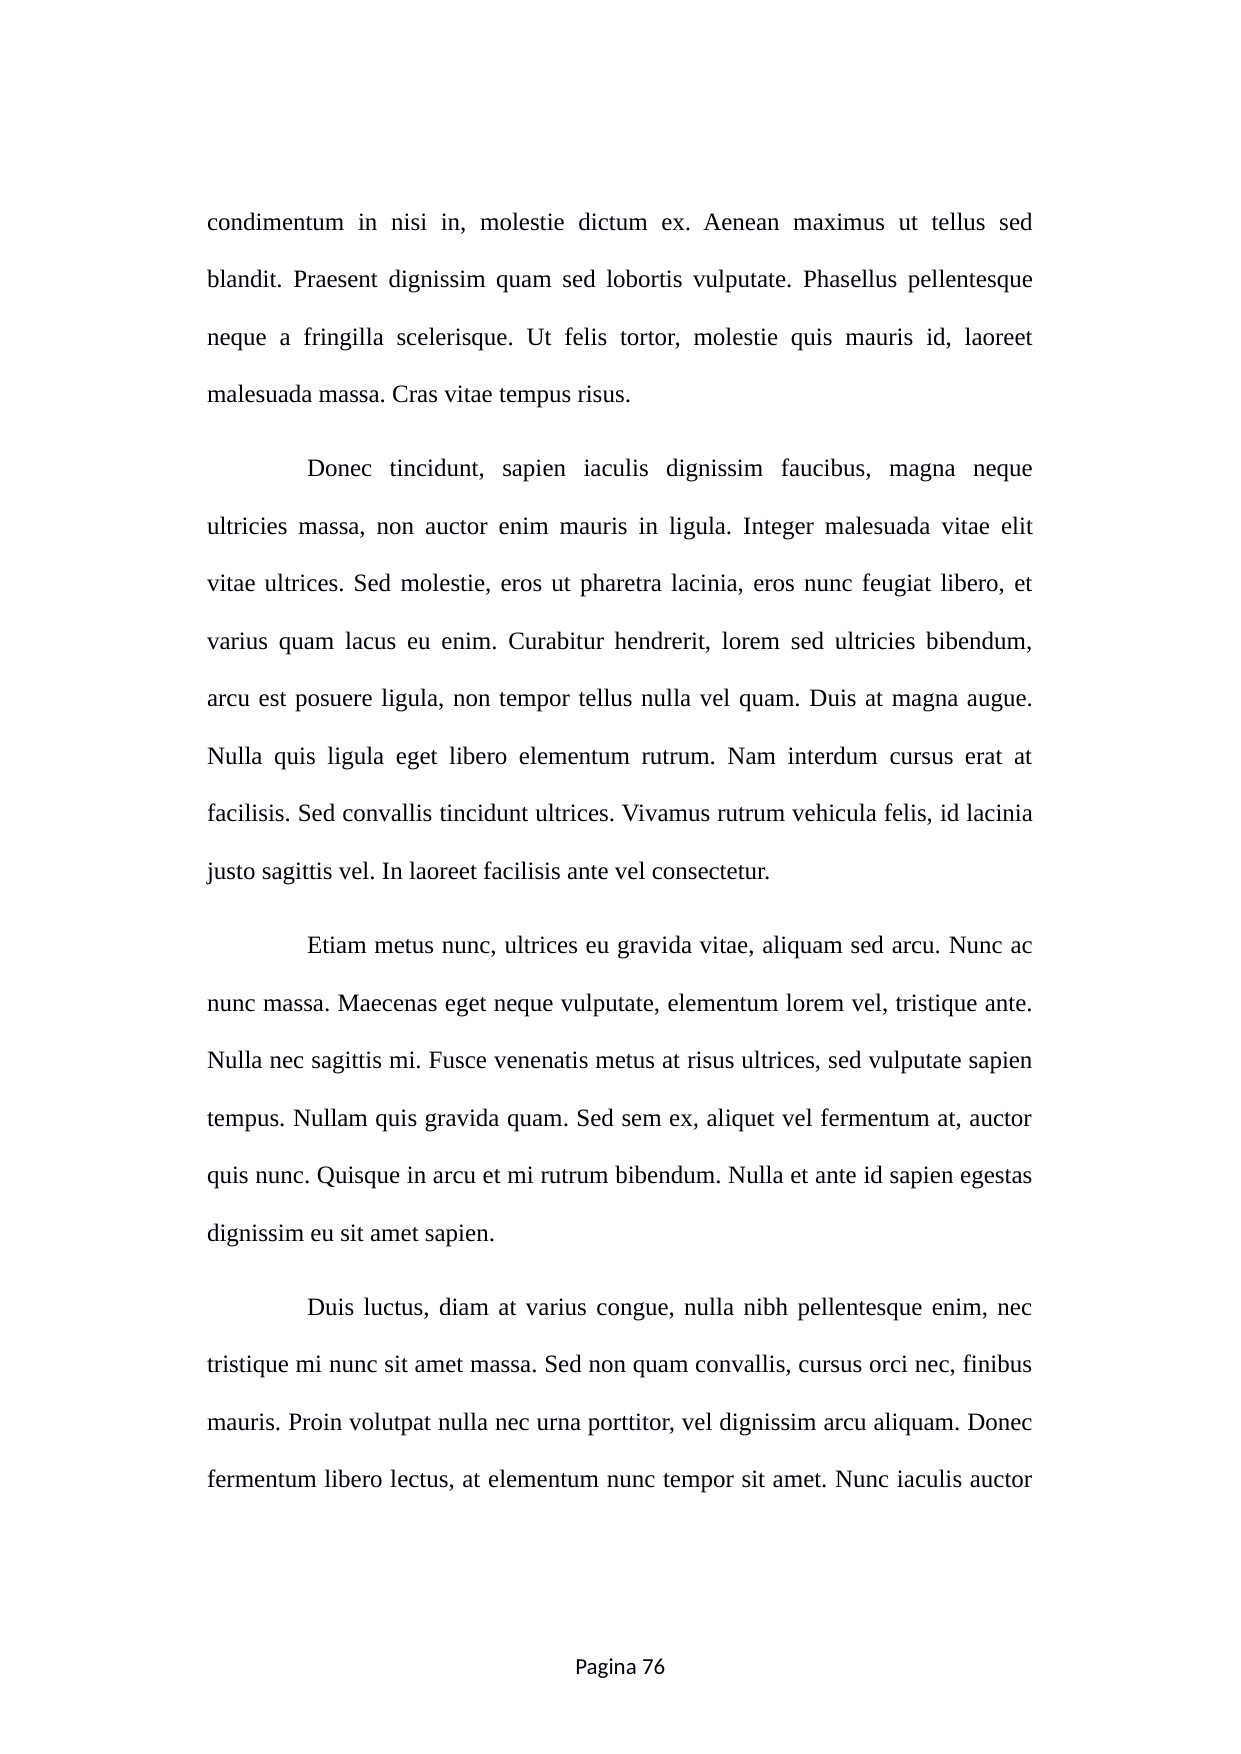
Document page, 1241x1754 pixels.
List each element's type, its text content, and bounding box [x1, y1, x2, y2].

text Etiam metus nunc, ultrices eu gravida vitae, aliquam sed arcu. Nunc ac nunc massa. Maecenas eget neque vulputate, elementum lorem vel, tristique ante. Nulla nec sagittis mi. Fusce venenatis metus at risus ultrices, sed vulputate sapien tempus. Nullam quis gravida quam. Sed sem ex, aliquet vel fermentum at, auctor quis nunc. Quisque in arcu et mi rutrum bibendum. Nulla et ante id sapien egestas dignissim eu sit amet sapien. [207, 930, 1033, 1246]
text Donec tincidunt, sapien iaculis dignissim faucibus, magna neque ultricies massa, non auctor enim mauris in ligula. Integer malesuada vitae elit vitae ultrices. Sed molestie, eros ut pharetra lacinia, eros nunc feugiat libero, et varius quam lacus eu enim. Curabitur hendrerit, lorem sed ultricies bibendum, arcu est posuere ligula, non tempor tellus nulla vel quam. Duis at magna augue. Nulla quis ligula eget libero elementum rutrum. Nam interdum cursus erat at facilisis. Sed convallis tincidunt ultrices. Vivamus rutrum vehicula felis, id lacinia justo sagittis vel. In laoreet facilisis ante vel consectetur. [207, 453, 1033, 885]
text condimentum in nisi in, molestie dictum ex. Aenean maximus ut tellus sed blandit. Praesent dignissim quam sed lobortis vulputate. Phasellus pellentesque neque a fringilla scelerisque. Ut felis tortor, molestie quis mauris id, laoreet malesuada massa. Cras vitae tempus risus. [207, 207, 1033, 408]
text Duis luctus, diam at varius congue, nulla nibh pellentesque enim, nec tristique mi nunc sit amet massa. Sed non quam convallis, cursus orci nec, finibus mauris. Proin volutpat nulla nec urna porttitor, vel dignissim arcu aliquam. Donec fermentum libero lectus, at elementum nunc tempor sit amet. Nunc iaculis auctor [207, 1292, 1033, 1493]
